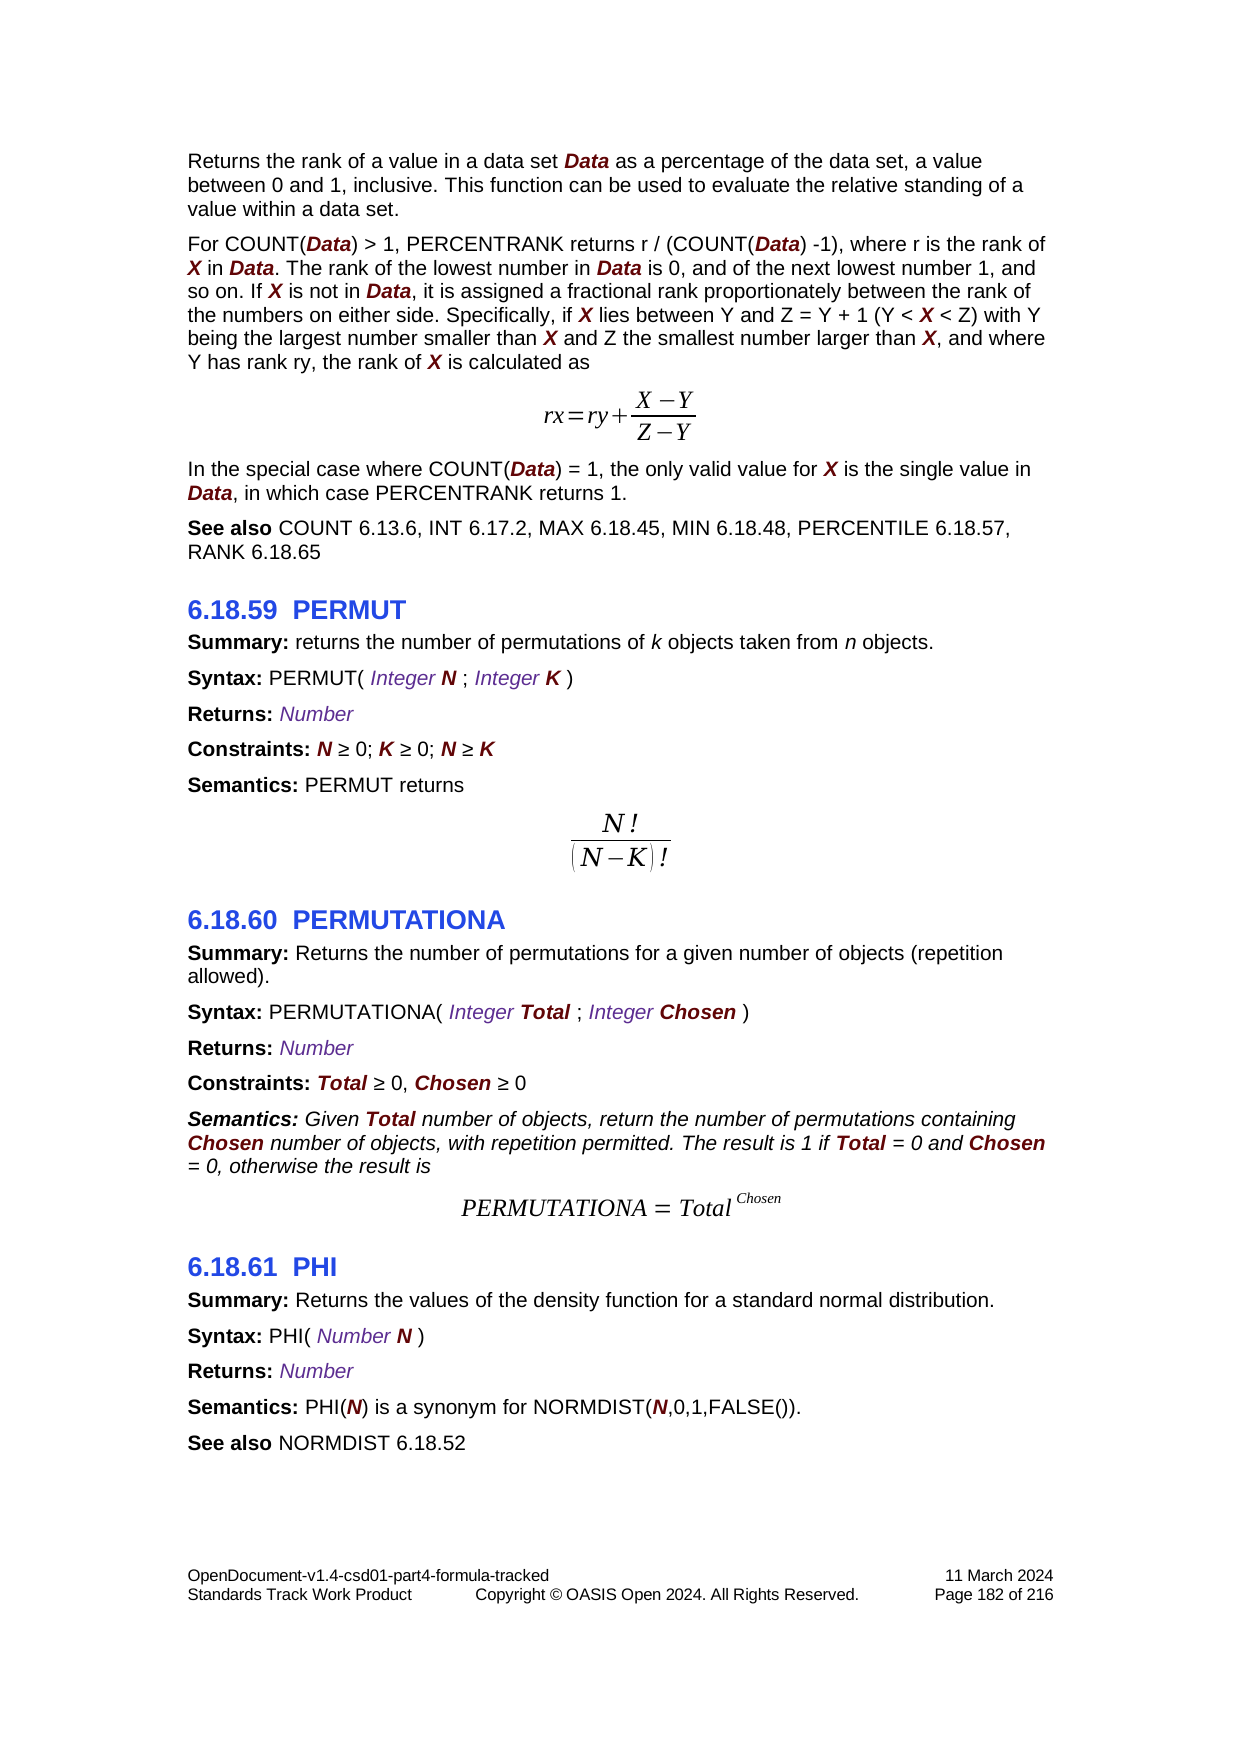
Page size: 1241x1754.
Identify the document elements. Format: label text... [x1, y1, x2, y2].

text Semantics: PERMUT returns [187, 773, 1053, 797]
text Summary: Returns the values of the density function for a standard normal distribution. [187, 1288, 1053, 1312]
text Returns: Number [187, 1036, 1053, 1060]
subtitle PERMUTATIONA [187, 905, 1053, 935]
text Returns: Number [187, 702, 1053, 726]
text Semantics: PHI(N) is a synonym for NORMDIST(N,0,1,FALSE()). [187, 1395, 1053, 1419]
text Returns: Number [187, 1360, 1053, 1383]
text Constraints: N ≥ 0; K ≥ 0; N ≥ K [187, 738, 1053, 761]
text Returns the rank of a value in a data set Data as a percentage of the data set, a value between 0 and 1, inclusive. This function can be used to evaluate the relative standing of a value within a data set. [187, 150, 1053, 221]
text Semantics: Given Total number of objects, return the number of permutations containing Chosen number of objects, with repetition permitted. The result is 1 if Total = 0 and Chosen = 0, otherwise the result is [187, 1107, 1053, 1178]
text For COUNT(Data) > 1, PERCENTRANK returns r / (COUNT(Data) -1), where r is the rank of X in Data. The rank of the lowest number in Data is 0, and of the next lowest number 1, and so on. If X is not in Data, it is assigned a fractional rank proportionately between the rank of the numbers on either side. Specifically, if X lies between Y and Z = Y + 1 (Y < X < Z) with Y being the largest number smaller than X and Z the smallest number larger than X, and where Y has rank ry, the rank of X is calculated as [187, 233, 1053, 374]
subtitle PERMUT [187, 595, 1053, 625]
text Syntax: PERMUTATIONA( Integer Total ; Integer Chosen ) [187, 1001, 1053, 1024]
text In the special case where COUNT(Data) = 1, the only valid value for X is the single value in Data, in which case PERCENTRANK returns 1. [187, 457, 1053, 504]
text Constraints: Total ≥ 0, Chosen ≥ 0 [187, 1072, 1053, 1095]
text See also NORMDIST 6.18.52 [187, 1431, 1053, 1454]
text See also COUNT 6.13.6, INT 6.17.2, MAX 6.18.45, MIN 6.18.48, PERCENTILE 6.18.57, RANK 6.18.65 [187, 517, 1053, 564]
text Syntax: PERMUT( Integer N ; Integer K ) [187, 666, 1053, 690]
text Summary: returns the number of permutations of k objects taken from n objects. [187, 631, 1053, 654]
subtitle PHI [187, 1252, 1053, 1282]
text Syntax: PHI( Number N ) [187, 1324, 1053, 1348]
text Summary: Returns the number of permutations for a given number of objects (repetition allowed). [187, 941, 1053, 988]
